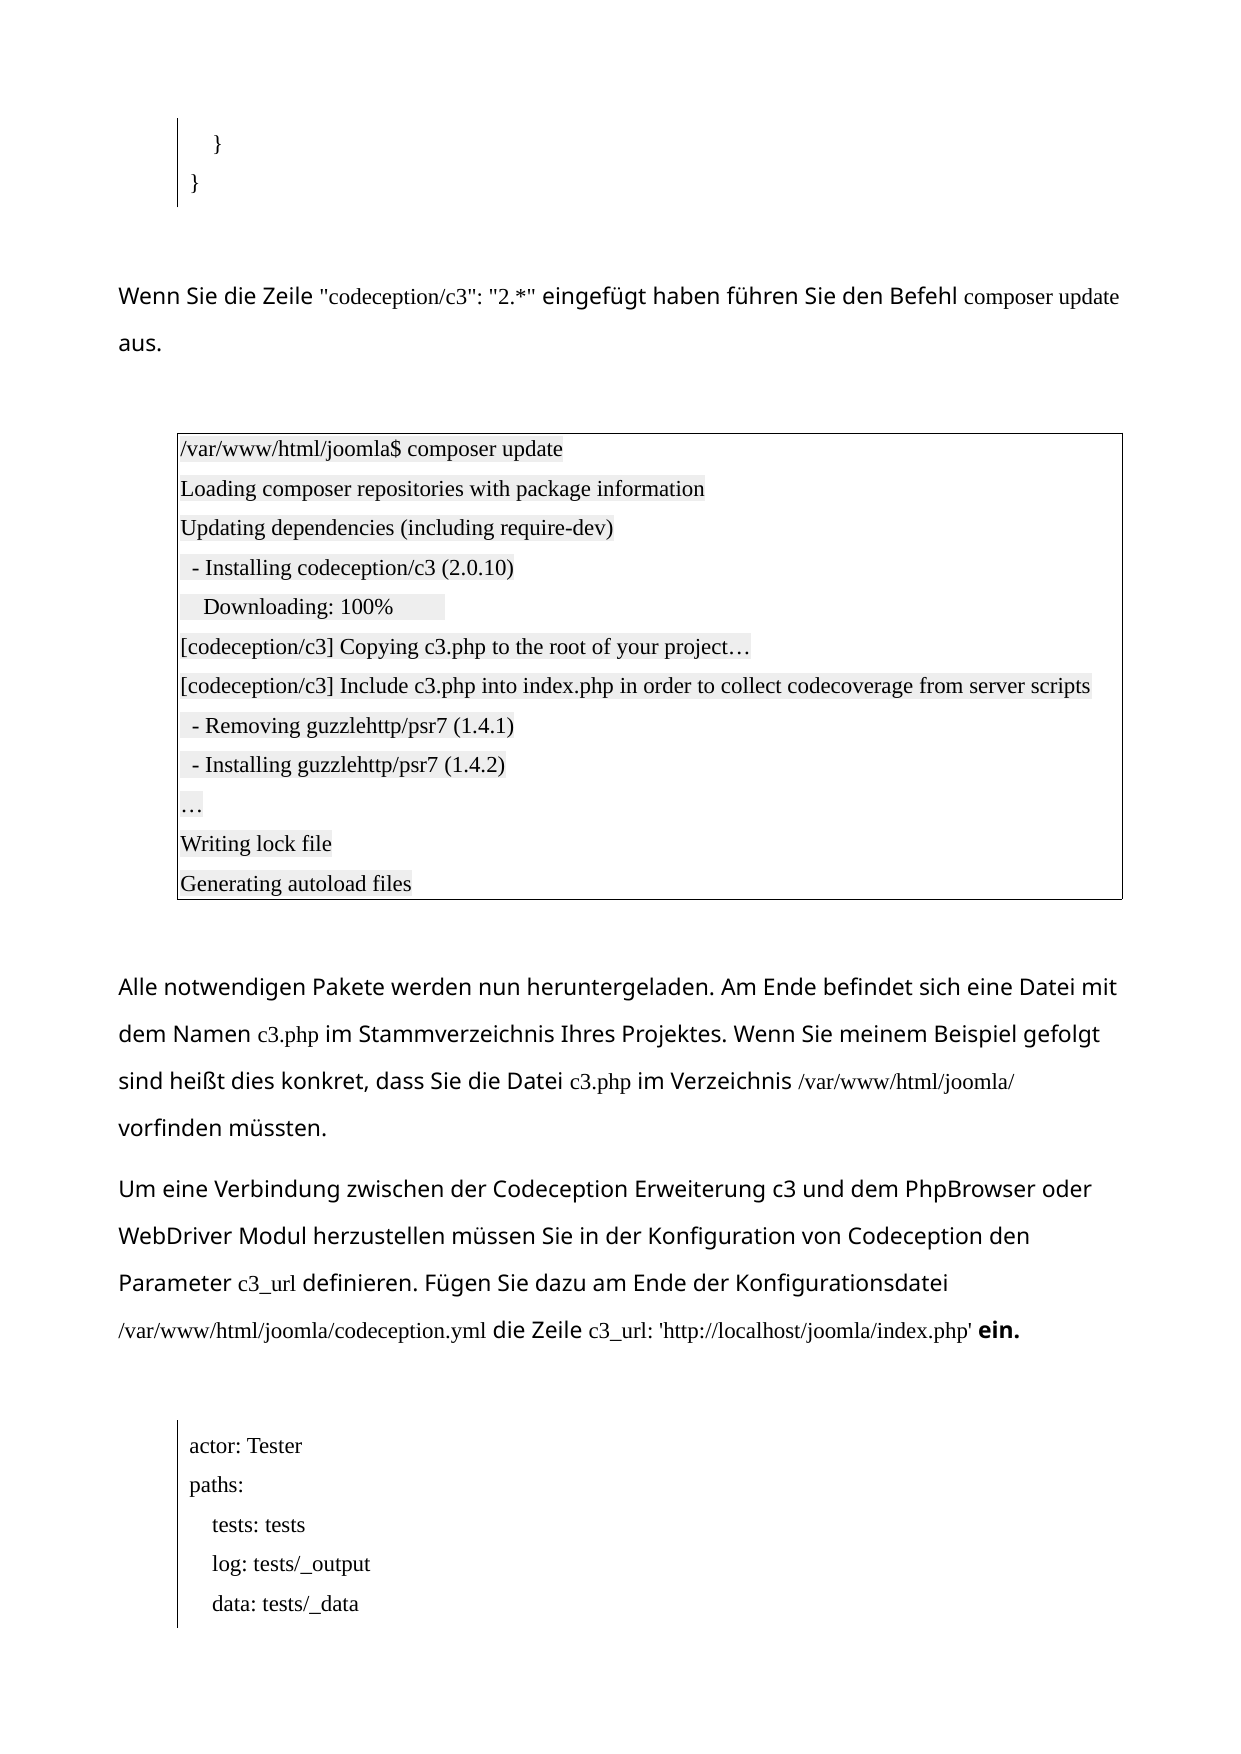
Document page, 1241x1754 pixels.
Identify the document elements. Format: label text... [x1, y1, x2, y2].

text } } [178, 118, 1122, 207]
text actor: Tester paths: tests: tests log: tests/_output data: tests/_data [178, 1420, 1122, 1628]
text Um eine Verbindung zwischen der Codeception Erweiterung c3 und dem PhpBrowser oder WebDriver Modul herzustellen müssen Sie in der Konfiguration von Codeception den Parameter c3_url definieren. Fügen Sie dazu am Ende der Konfigurationsdatei /var/www/html/joomla/codeception.yml die Zeile c3_url: 'http://localhost/joomla/index.php' ein. [118, 1173, 1122, 1345]
text /var/www/html/joomla$ composer update Loading composer repositories with package information Updating dependencies (including require-dev) - Installing codeception/c3 (2.0.10) Downloading: 100% [codeception/c3] Copying c3.php to the root of your project… [codeception/c3] Include c3.php into index.php in order to collect codecoverage from server scripts - Removing guzzlehttp/psr7 (1.4.1) - Installing guzzlehttp/psr7 (1.4.2) … Writing lock file Generating autoload files [178, 434, 1122, 899]
text Wenn Sie die Zeile "codeception/c3": "2.*" eingefügt haben führen Sie den Befehl composer update aus. [118, 280, 1122, 358]
text Alle notwendigen Pakete werden nun heruntergeladen. Am Ende befindet sich eine Datei mit dem Namen c3.php im Stammverzeichnis Ihres Projektes. Wenn Sie meinem Beispiel gefolgt sind heißt dies konkret, dass Sie die Datei c3.php im Verzeichnis /var/www/html/joomla/ vorfinden müssten. [118, 971, 1122, 1143]
